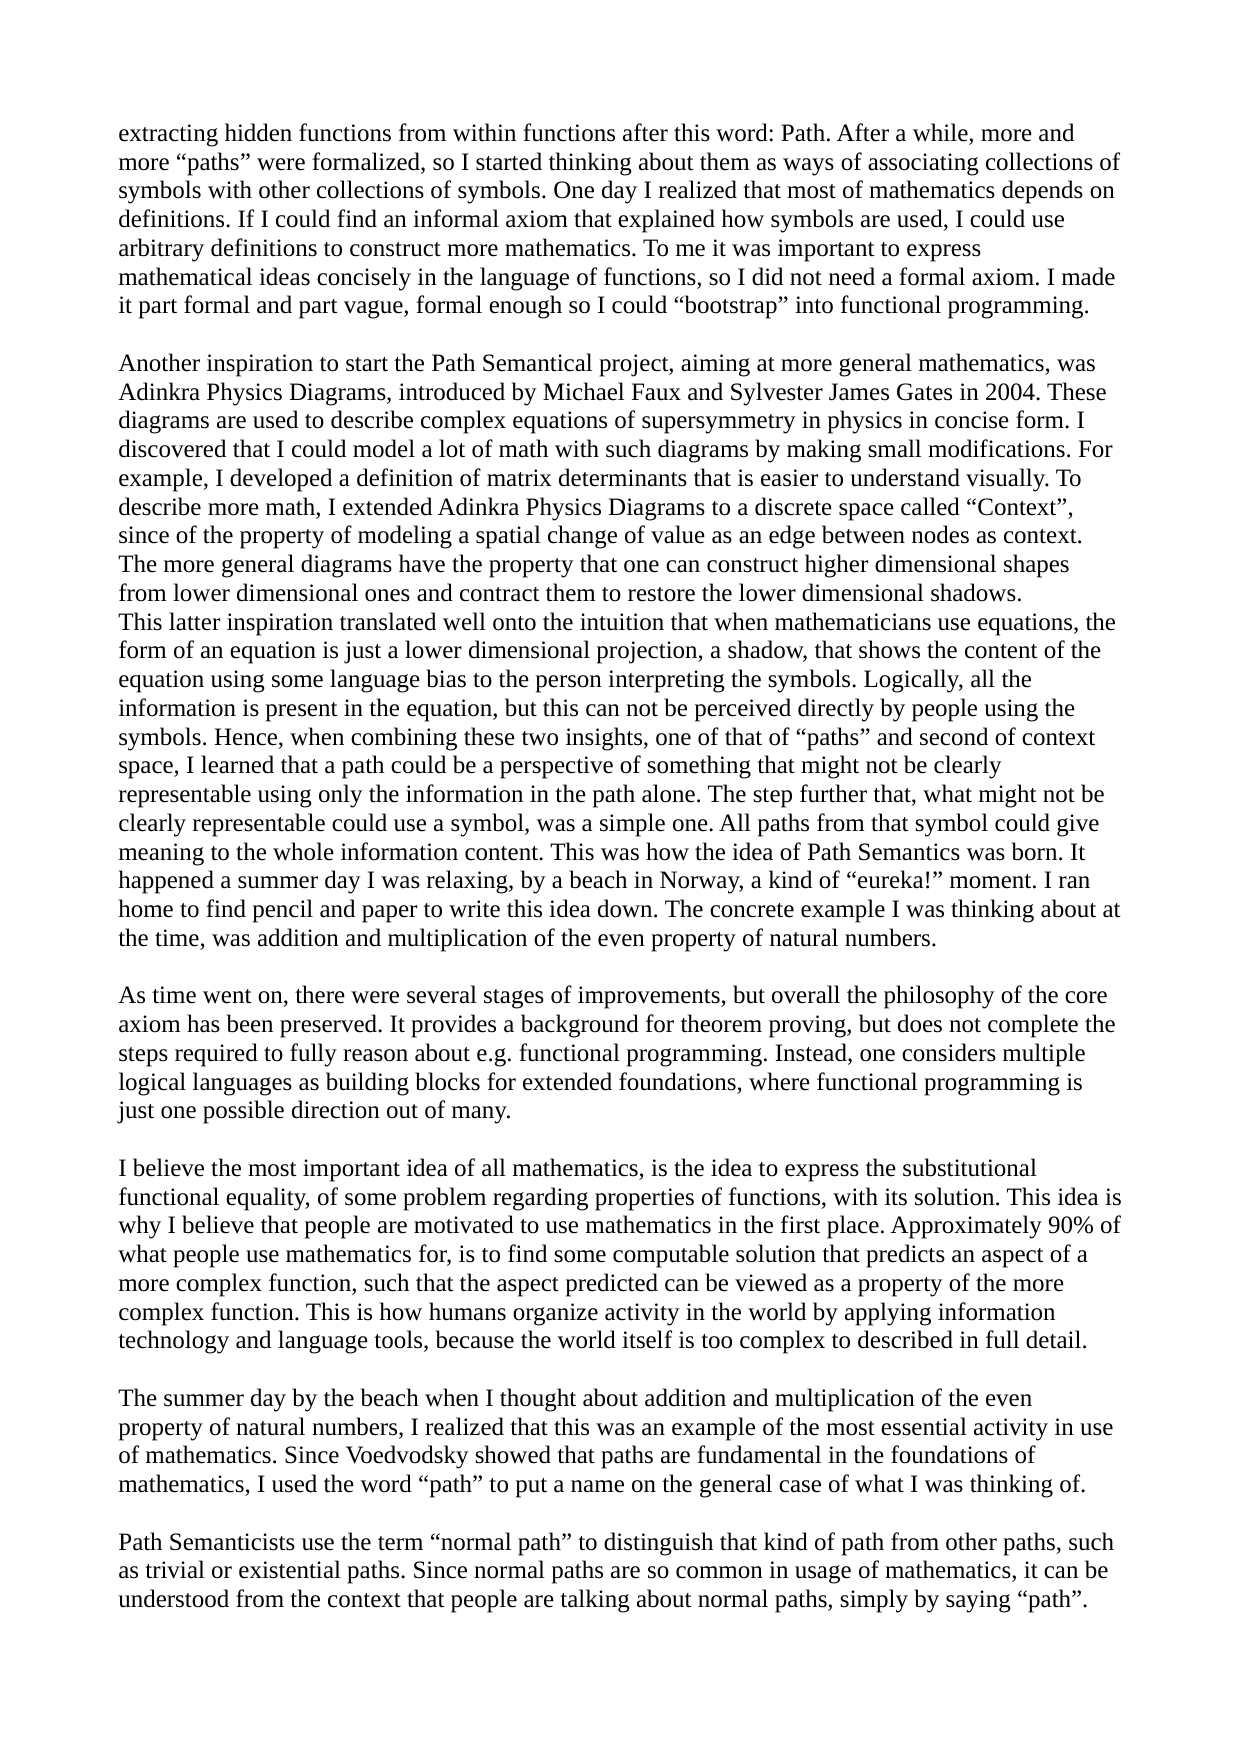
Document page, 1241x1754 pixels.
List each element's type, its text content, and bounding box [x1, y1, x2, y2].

text As time went on, there were several stages of improvements, but overall the philosophy of the core axiom has been preserved. It provides a background for theorem proving, but does not complete the steps required to fully reason about e.g. functional programming. Instead, one considers multiple logical languages as building blocks for extended foundations, where functional programming is just one possible direction out of many. [118, 981, 1122, 1124]
text Path Semanticists use the term “normal path” to distinguish that kind of path from other paths, such as trivial or existential paths. Since normal paths are so common in usage of mathematics, it can be understood from the context that people are talking about normal paths, simply by saying “path”. [118, 1527, 1122, 1613]
text Another inspiration to start the Path Semantical project, aiming at more general mathematics, was Adinkra Physics Diagrams, introduced by Michael Faux and Sylvester James Gates in 2004. These diagrams are used to describe complex equations of supersymmetry in physics in concise form. I discovered that I could model a lot of math with such diagrams by making small modifications. For example, I developed a definition of matrix determinants that is easier to understand visually. To describe more math, I extended Adinkra Physics Diagrams to a discrete space called “Context”, since of the property of modeling a spatial change of value as an edge between nodes as context. The more general diagrams have the property that one can construct higher dimensional shapes from lower dimensional ones and contract them to restore the lower dimensional shadows. [118, 348, 1122, 607]
text I believe the most important idea of all mathematics, is the idea to express the substitutional functional equality, of some problem regarding properties of functions, with its solution. This idea is why I believe that people are motivated to use mathematics in the first place. Approximately 90% of what people use mathematics for, is to find some computable solution that predicts an aspect of a more complex function, such that the aspect predicted can be viewed as a property of the more complex function. This is how humans organize activity in the world by applying information technology and language tools, because the world itself is too complex to described in full detail. [118, 1153, 1122, 1354]
text extracting hidden functions from within functions after this word: Path. After a while, more and more “paths” were formalized, so I started thinking about them as ways of associating collections of symbols with other collections of symbols. One day I realized that most of mathematics depends on definitions. If I could find an informal axiom that explained how symbols are used, I could use arbitrary definitions to construct more mathematics. To me it was important to express mathematical ideas concisely in the language of functions, so I did not need a formal axiom. I made it part formal and part vague, formal enough so I could “bootstrap” into functional programming. [118, 118, 1122, 319]
text The summer day by the beach when I thought about addition and multiplication of the even property of natural numbers, I realized that this was an example of the most essential activity in use of mathematics. Since Voedvodsky showed that paths are fundamental in the foundations of mathematics, I used the word “path” to put a name on the general case of what I was thinking of. [118, 1383, 1122, 1498]
text This latter inspiration translated well onto the intuition that when mathematicians use equations, the form of an equation is just a lower dimensional projection, a shadow, that shows the content of the equation using some language bias to the person interpreting the symbols. Logically, all the information is present in the equation, but this can not be perceived directly by people using the symbols. Hence, when combining these two insights, one of that of “paths” and second of context space, I learned that a path could be a perspective of something that might not be clearly representable using only the information in the path alone. The step further that, what might not be clearly representable could use a symbol, was a simple one. All paths from that symbol could give meaning to the whole information content. This was how the idea of Path Semantics was born. It happened a summer day I was relaxing, by a beach in Norway, a kind of “eureka!” moment. I ran home to find pencil and paper to write this idea down. The concrete example I was thinking about at the time, was addition and multiplication of the even property of natural numbers. [118, 607, 1122, 952]
